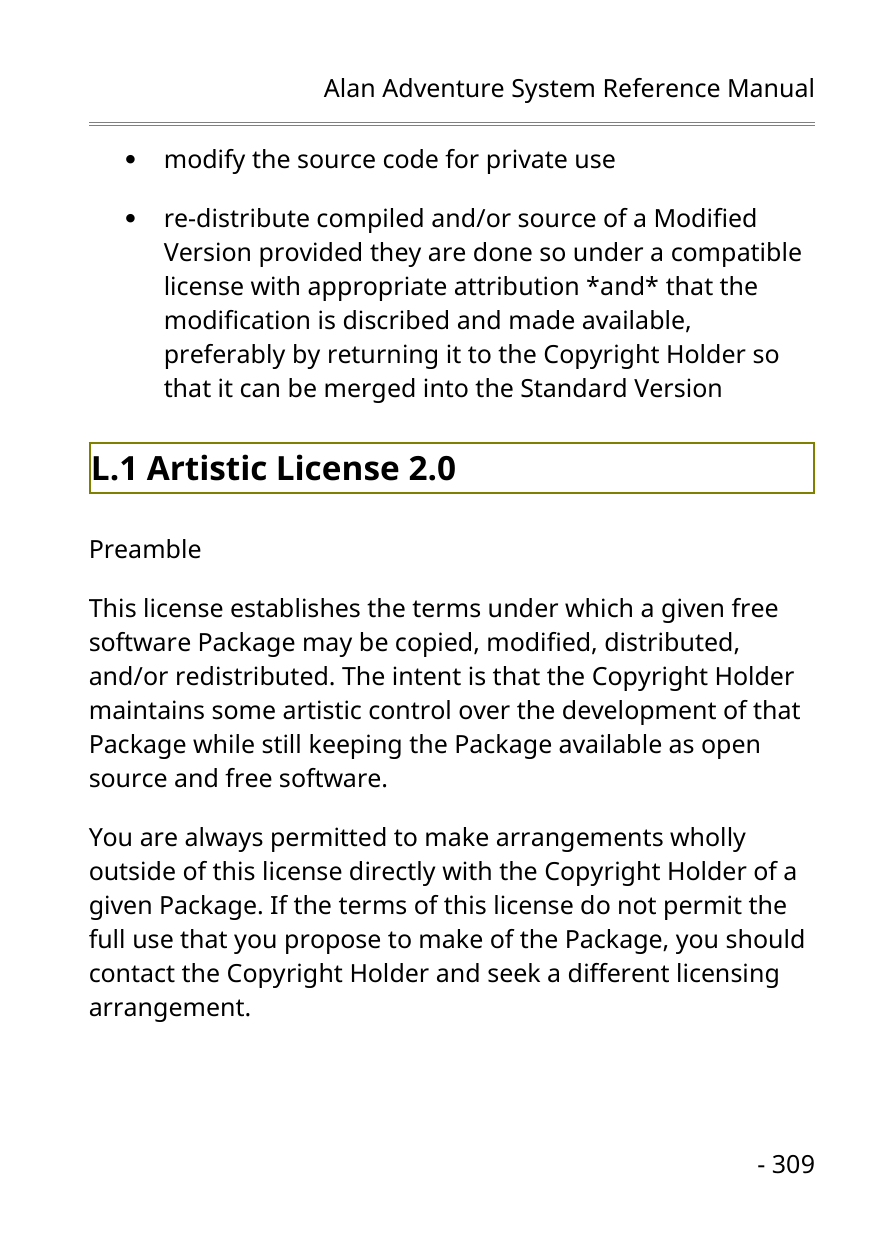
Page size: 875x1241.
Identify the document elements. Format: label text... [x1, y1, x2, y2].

subtitle Preamble [88, 532, 815, 566]
text This license establishes the terms under which a given free software Package may be copied, modified, distributed, and/or redistributed. The intent is that the Copyright Holder maintains some artistic control over the development of that Package while still keeping the Package available as open source and free software. [88, 591, 815, 795]
subtitle Artistic License 2.0 [91, 444, 813, 492]
list modify the source code for private use [126, 142, 815, 176]
text You are always permitted to make arrangements wholly outside of this license directly with the Copyright Holder of a given Package. If the terms of this license do not permit the full use that you propose to make of the Package, you should contact the Copyright Holder and seek a different licensing arrangement. [88, 820, 815, 1023]
list re-distribute compiled and/or source of a Modified Version provided they are done so under a compatible license with appropriate attribution *and* that the modification is discribed and made available, preferably by returning it to the Copyright Holder so that it can be merged into the Standard Version [126, 201, 815, 405]
